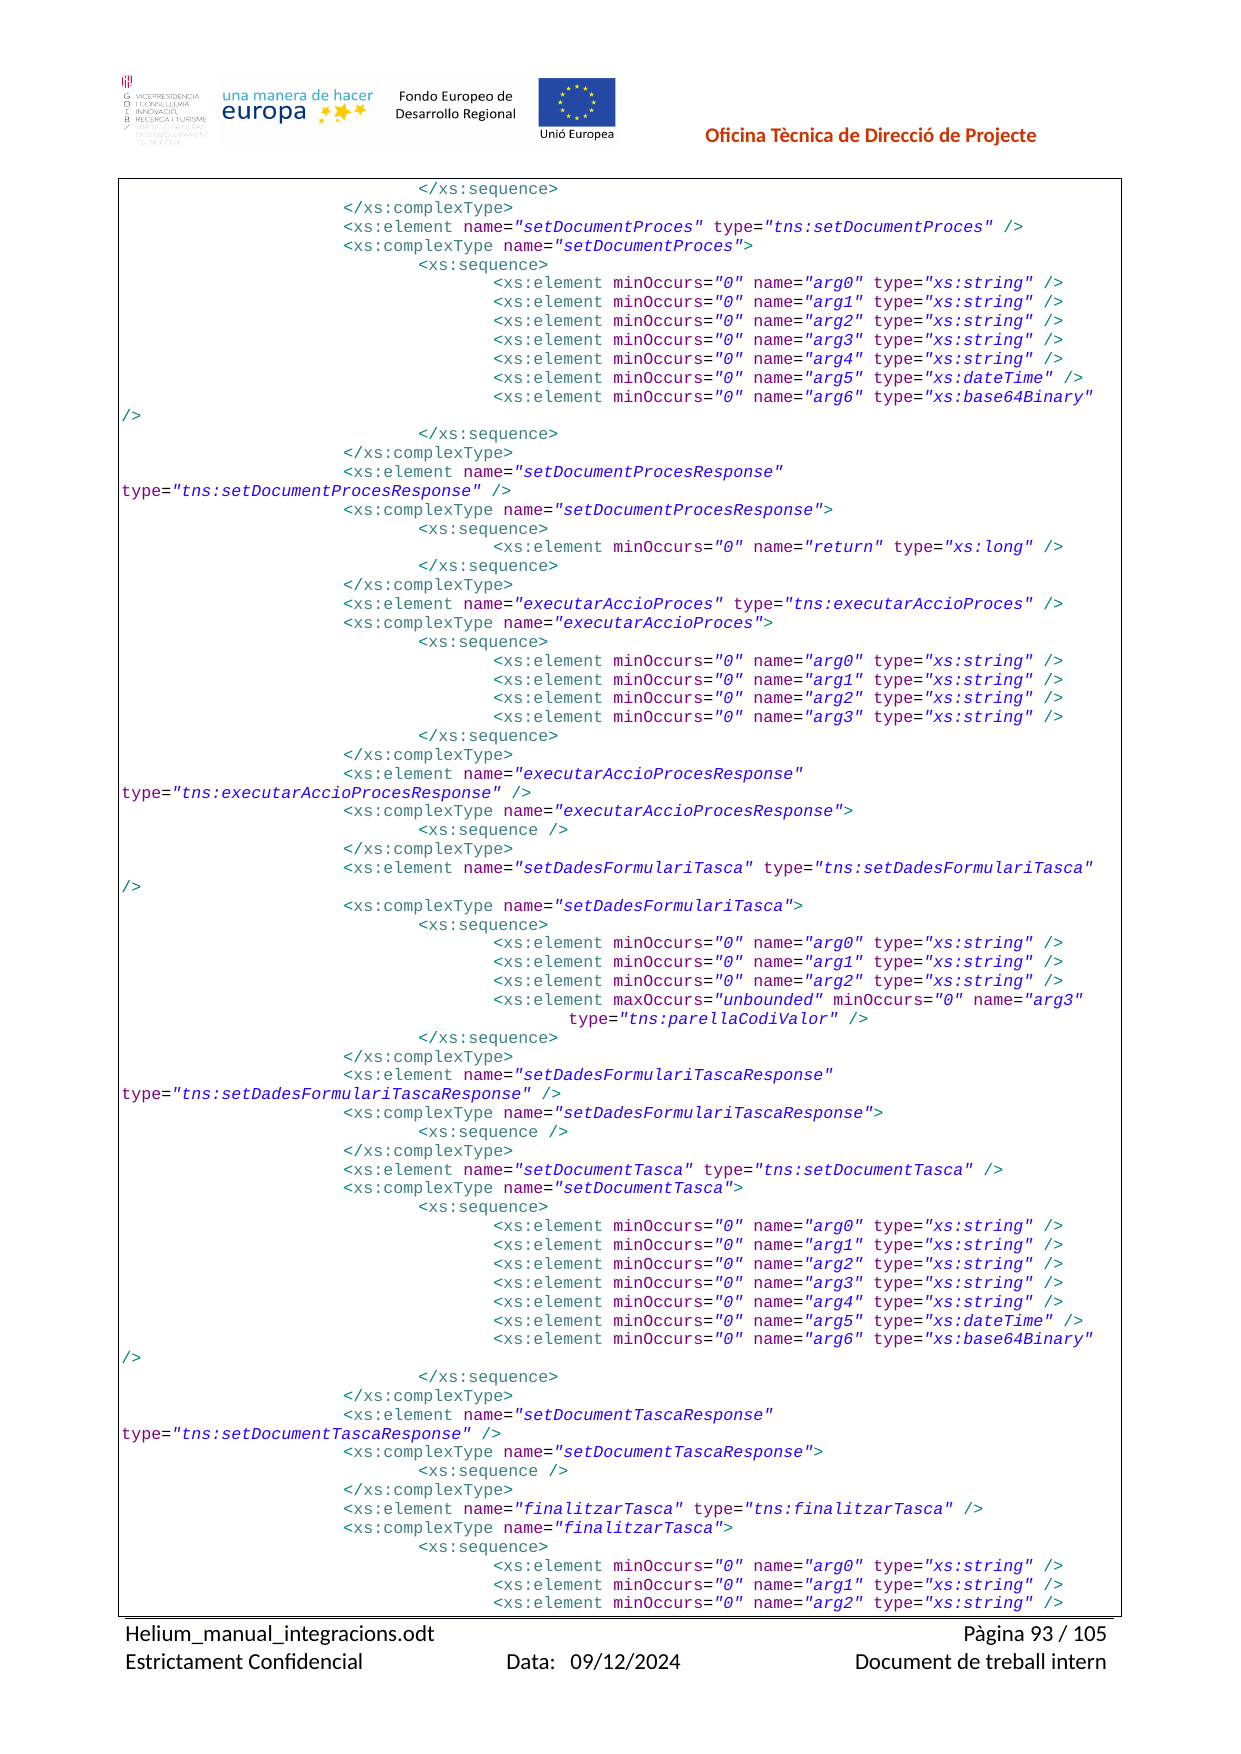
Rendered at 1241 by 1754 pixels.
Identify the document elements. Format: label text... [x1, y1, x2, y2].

text <xs:sequence> [119, 630, 1121, 649]
text <xs:sequence> [119, 1535, 1121, 1554]
text </xs:complexType> [119, 743, 1121, 762]
text <xs:complexType name="setDadesFormulariTascaResponse"> [119, 1102, 1121, 1120]
text <xs:complexType name="executarAccioProcesResponse"> [119, 800, 1121, 819]
text <xs:element minOccurs="0" name="arg6" type="xs:base64Binary" /> [119, 1328, 1121, 1366]
text <xs:element minOccurs="0" name="arg0" type="xs:string" /> [119, 932, 1121, 951]
text </xs:sequence> [119, 724, 1121, 743]
text </xs:complexType> [119, 442, 1121, 461]
text <xs:sequence> [119, 913, 1121, 932]
text </xs:complexType> [119, 574, 1121, 592]
text </xs:complexType> [119, 1479, 1121, 1497]
text <xs:sequence /> [119, 1120, 1121, 1139]
text <xs:element name="executarAccioProces" type="tns:executarAccioProces" /> [119, 592, 1121, 611]
picture [118, 73, 213, 147]
text <xs:element minOccurs="0" name="arg2" type="xs:string" /> [119, 1252, 1121, 1271]
text <xs:element minOccurs="0" name="arg5" type="xs:dateTime" /> [119, 366, 1121, 385]
text </xs:sequence> [119, 1026, 1121, 1045]
text <xs:element minOccurs="0" name="arg3" type="xs:string" /> [119, 1271, 1121, 1290]
text <xs:element name="setDocumentTasca" type="tns:setDocumentTasca" /> [119, 1158, 1121, 1177]
text type="tns:parellaCodiValor" /> [119, 1007, 1121, 1026]
text <xs:complexType name="setDadesFormulariTasca"> [119, 894, 1121, 913]
text <xs:element name="executarAccioProcesResponse" type="tns:executarAccioProcesResponse" /> [119, 762, 1121, 800]
text </xs:sequence> [119, 179, 1121, 197]
text <xs:element minOccurs="0" name="arg1" type="xs:string" /> [119, 1233, 1121, 1252]
text </xs:sequence> [119, 423, 1121, 442]
text <xs:element minOccurs="0" name="arg4" type="xs:string" /> [119, 1290, 1121, 1309]
text <xs:element maxOccurs="unbounded" minOccurs="0" name="arg3" [119, 988, 1121, 1007]
text <xs:complexType name="setDocumentProces"> [119, 234, 1121, 253]
text <xs:element minOccurs="0" name="arg0" type="xs:string" /> [119, 649, 1121, 668]
text <xs:element minOccurs="0" name="arg0" type="xs:string" /> [119, 1215, 1121, 1233]
picture [219, 73, 621, 147]
text <xs:sequence /> [119, 819, 1121, 838]
text <xs:element minOccurs="0" name="arg2" type="xs:string" /> [119, 310, 1121, 328]
text <xs:element minOccurs="0" name="arg1" type="xs:string" /> [119, 951, 1121, 969]
text <xs:element name="setDocumentProces" type="tns:setDocumentProces" /> [119, 215, 1121, 234]
text <xs:sequence> [119, 1196, 1121, 1215]
text </xs:complexType> [119, 838, 1121, 856]
text <xs:sequence /> [119, 1460, 1121, 1479]
text <xs:complexType name="finalitzarTasca"> [119, 1516, 1121, 1535]
text <xs:element minOccurs="0" name="arg0" type="xs:string" /> [119, 1554, 1121, 1573]
text <xs:element minOccurs="0" name="arg2" type="xs:string" /> [119, 687, 1121, 706]
text <xs:element minOccurs="0" name="arg5" type="xs:dateTime" /> [119, 1309, 1121, 1328]
text <xs:element minOccurs="0" name="return" type="xs:long" /> [119, 536, 1121, 555]
text <xs:element minOccurs="0" name="arg3" type="xs:string" /> [119, 328, 1121, 347]
text <xs:complexType name="executarAccioProces"> [119, 611, 1121, 630]
text <xs:element minOccurs="0" name="arg2" type="xs:string" /> [119, 1592, 1121, 1616]
text </xs:sequence> [119, 555, 1121, 574]
text <xs:element name="setDadesFormulariTascaResponse" type="tns:setDadesFormulariTascaResponse" /> [119, 1064, 1121, 1102]
text <xs:complexType name="setDocumentTasca"> [119, 1177, 1121, 1196]
text </xs:complexType> [119, 1384, 1121, 1403]
text <xs:complexType name="setDocumentTascaResponse"> [119, 1441, 1121, 1460]
text <xs:element minOccurs="0" name="arg1" type="xs:string" /> [119, 668, 1121, 687]
text <xs:element minOccurs="0" name="arg3" type="xs:string" /> [119, 706, 1121, 724]
text <xs:element name="finalitzarTasca" type="tns:finalitzarTasca" /> [119, 1497, 1121, 1516]
text <xs:element minOccurs="0" name="arg1" type="xs:string" /> [119, 291, 1121, 310]
text </xs:complexType> [119, 1045, 1121, 1064]
text <xs:element name="setDadesFormulariTasca" type="tns:setDadesFormulariTasca" /> [119, 856, 1121, 894]
text <xs:element name="setDocumentProcesResponse" type="tns:setDocumentProcesResponse" /> [119, 461, 1121, 498]
text <xs:element minOccurs="0" name="arg6" type="xs:base64Binary" /> [119, 385, 1121, 423]
text <xs:complexType name="setDocumentProcesResponse"> [119, 498, 1121, 517]
text </xs:complexType> [119, 1139, 1121, 1158]
text <xs:element minOccurs="0" name="arg2" type="xs:string" /> [119, 969, 1121, 988]
text <xs:element minOccurs="0" name="arg4" type="xs:string" /> [119, 347, 1121, 366]
text <xs:element name="setDocumentTascaResponse" type="tns:setDocumentTascaResponse" /> [119, 1403, 1121, 1441]
text <xs:sequence> [119, 517, 1121, 536]
text </xs:complexType> [119, 197, 1121, 215]
text </xs:sequence> [119, 1366, 1121, 1384]
text <xs:element minOccurs="0" name="arg1" type="xs:string" /> [119, 1573, 1121, 1592]
text <xs:element minOccurs="0" name="arg0" type="xs:string" /> [119, 272, 1121, 291]
text <xs:sequence> [119, 253, 1121, 272]
